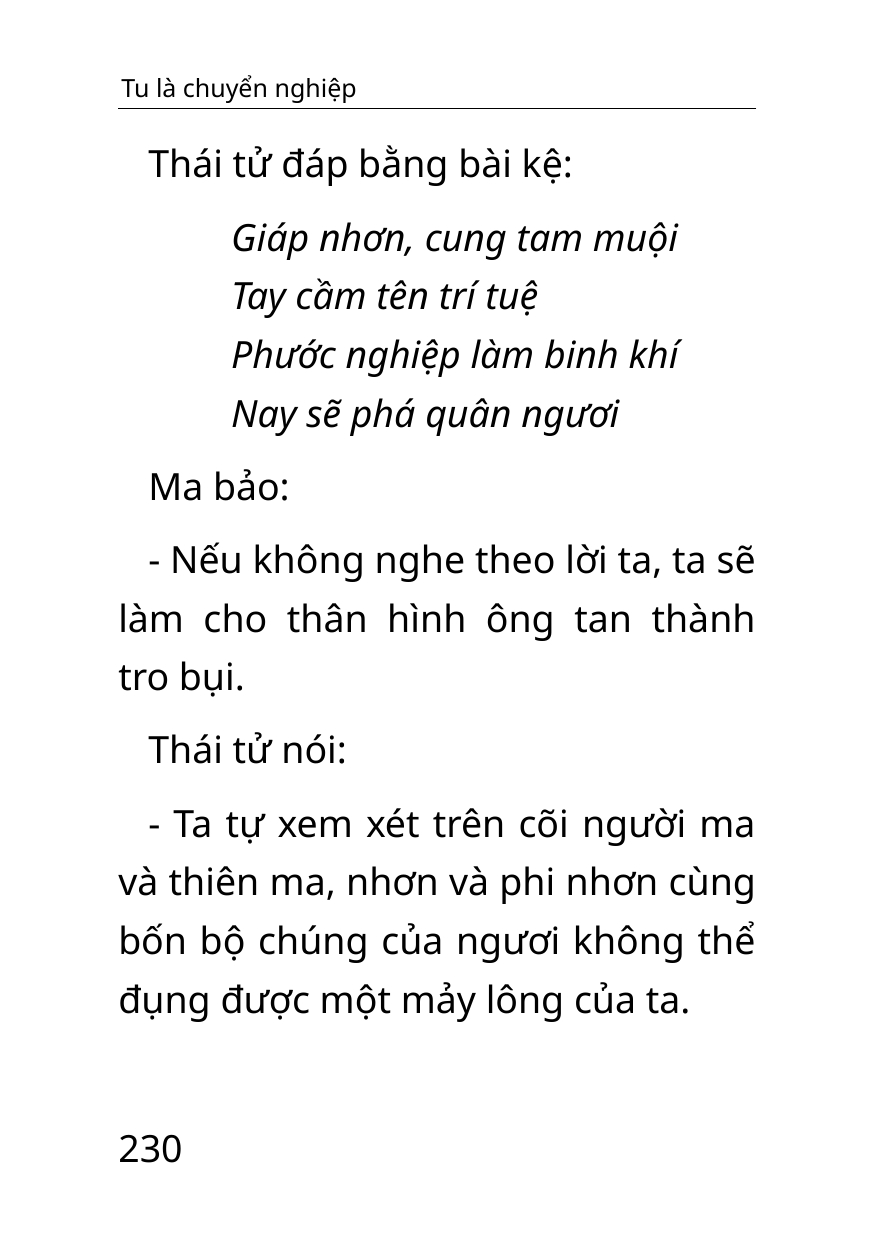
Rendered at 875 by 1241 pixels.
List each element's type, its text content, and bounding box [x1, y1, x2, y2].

text Tay cầm tên trí tuệ [192, 269, 756, 321]
text Nay sẽ phá quân ngươi [192, 387, 756, 438]
text - Nếu không nghe theo lời ta, ta sẽ làm cho thân hình ông tan thành tro bụi. [118, 533, 756, 702]
text Thái tử nói: [118, 724, 756, 775]
text - Ta tự xem xét trên cõi người ma và thiên ma, nhơn và phi nhơn cùng bốn bộ chúng của ngươi không thể đụng được một mảy lông của ta. [118, 797, 756, 1024]
text Phước nghiệp làm binh khí [192, 328, 756, 379]
text Giáp nhơn, cung tam muội [192, 211, 756, 262]
text Ma bảo: [118, 460, 756, 511]
text Thái tử đáp bằng bài kệ: [118, 138, 756, 189]
